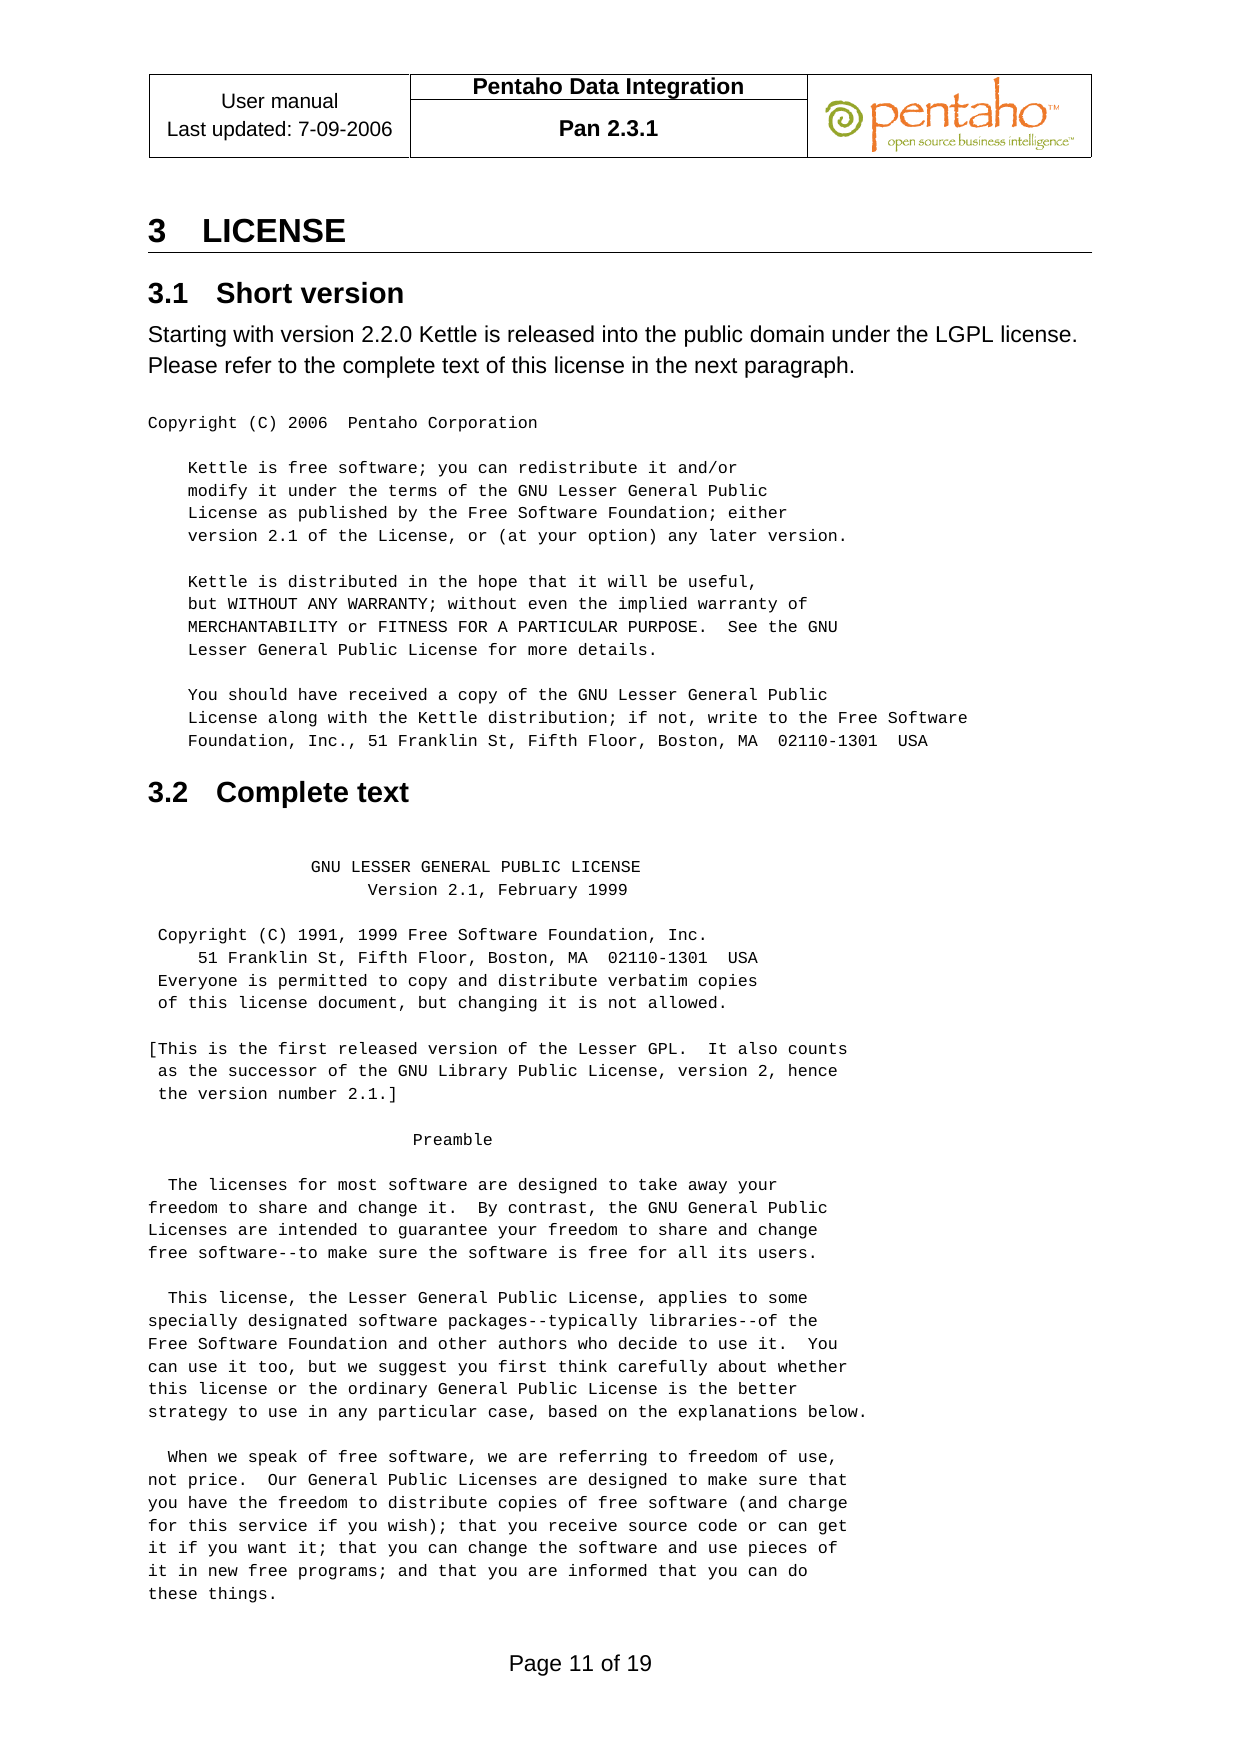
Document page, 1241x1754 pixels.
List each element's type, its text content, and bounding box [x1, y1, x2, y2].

text GNU LESSER GENERAL PUBLIC LICENSE Version 2.1, February 1999 Copyright (C) 1991, 1999 Free Software Foundation, Inc. 51 Franklin St, Fifth Floor, Boston, MA 02110-1301 USA Everyone is permitted to copy and distribute verbatim copies of this license document, but changing it is not allowed. [This is the first released version of the Lesser GPL. It also counts as the successor of the GNU Library Public License, version 2, hence the version number 2.1.] Preamble The licenses for most software are designed to take away your freedom to share and change it. By contrast, the GNU General Public Licenses are intended to guarantee your freedom to share and change free software--to make sure the software is free for all its users. This license, the Lesser General Public License, applies to some specially designated software packages--typically libraries--of the Free Software Foundation and other authors who decide to use it. You can use it too, but we suggest you first think carefully about whether this license or the ordinary General Public License is the better strategy to use in any particular case, based on the explanations below. When we speak of free software, we are referring to freedom of use, not price. Our General Public Licenses are designed to make sure that you have the freedom to distribute copies of free software (and charge for this service if you wish); that you receive source code or can get it if you want it; that you can change the software and use pieces of it in new free programs; and that you are informed that you can do these things. [148, 852, 1092, 1604]
subtitle Complete text [148, 776, 1092, 809]
subtitle License [148, 213, 1092, 252]
text Starting with version 2.2.0 Kettle is released into the public domain under the LGPL license. [148, 322, 1092, 348]
text Copyright (C) 2006 Pentaho Corporation Kettle is free software; you can redistribute it and/or modify it under the terms of the GNU Lesser General Public License as published by the Free Software Foundation; either version 2.1 of the License, or (at your option) any later version. Kettle is distributed in the hope that it will be useful, but WITHOUT ANY WARRANTY; without even the implied warranty of MERCHANTABILITY or FITNESS FOR A PARTICULAR PURPOSE. See the GNU Lesser General Public License for more details. You should have received a copy of the GNU Lesser General Public License along with the Kettle distribution; if not, write to the Free Software Foundation, Inc., 51 Franklin St, Fifth Floor, Boston, MA 02110-1301 USA [148, 414, 1092, 751]
text Please refer to the complete text of this license in the next paragraph. [148, 353, 1092, 378]
subtitle Short version [148, 277, 1092, 310]
